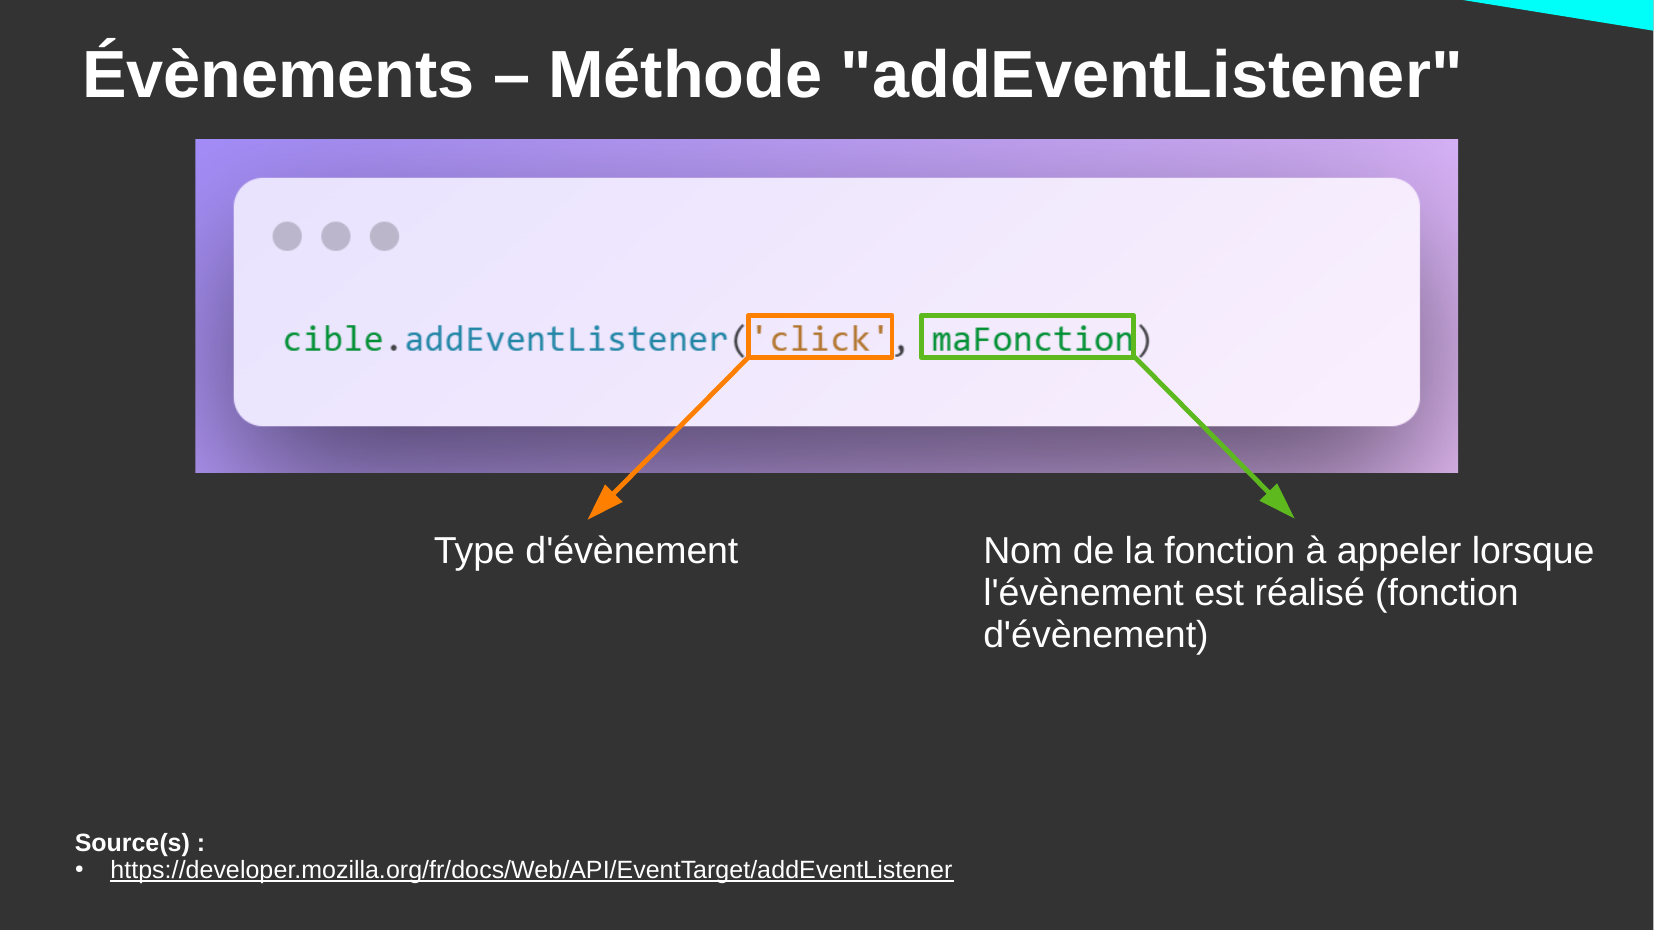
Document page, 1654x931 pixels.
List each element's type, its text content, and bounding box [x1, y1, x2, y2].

text_box [1462, 0, 1654, 31]
text_box Type d'évènement [419, 521, 756, 579]
title Évènements – Méthode "addEventListener" [82, 37, 1571, 114]
picture [924, 318, 1131, 355]
picture [195, 139, 1459, 473]
text_box Nom de la fonction à appeler lorsque l'évènement est réalisé (fonction d'évènement) [968, 521, 1630, 663]
picture [751, 318, 890, 355]
text_box Source(s) : https://developer.mozilla.org/fr/docs/Web/API/EventTarget/addEventListener [60, 820, 1583, 892]
